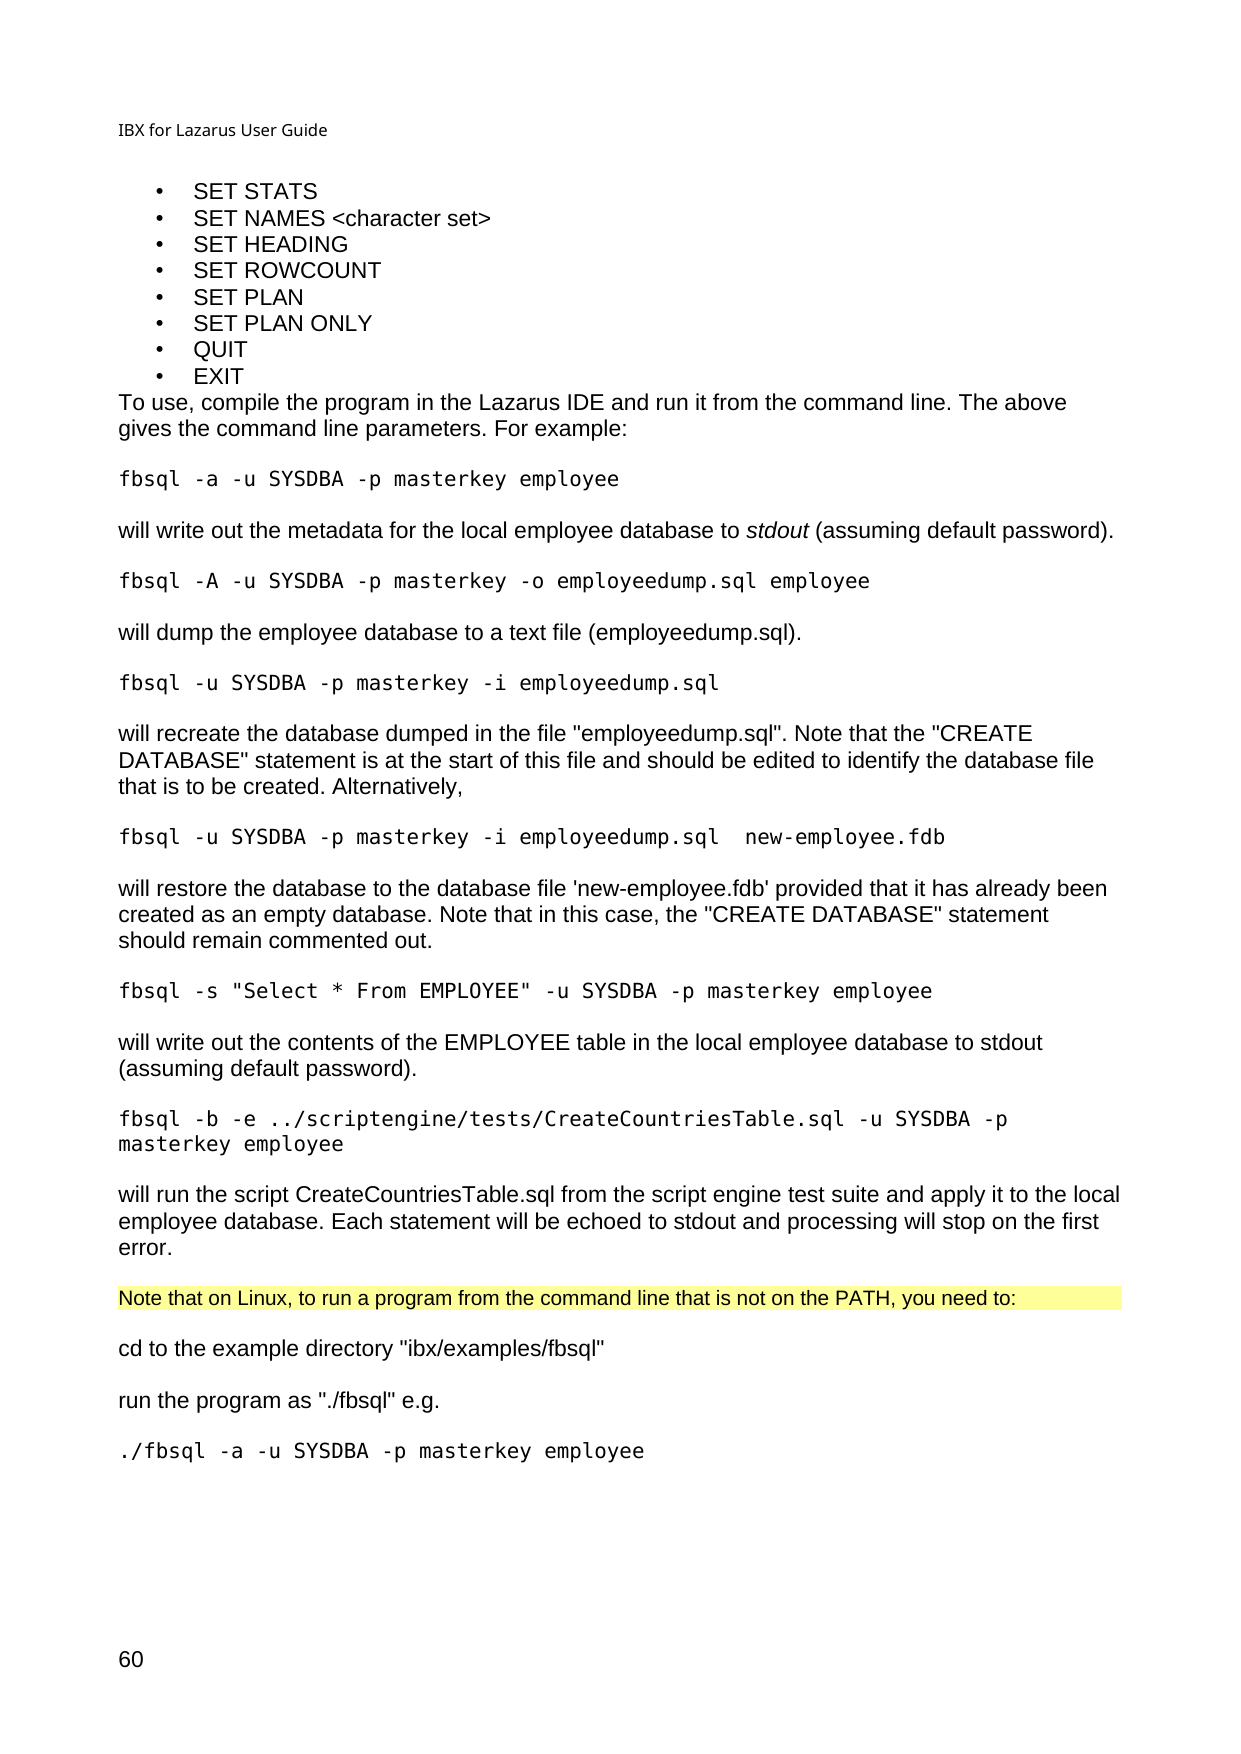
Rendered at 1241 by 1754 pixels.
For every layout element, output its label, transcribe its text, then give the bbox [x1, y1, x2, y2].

list SET ROWCOUNT [156, 257, 1122, 283]
text To use, compile the program in the Lazarus IDE and run it from the command line. The above gives the command line parameters. For example: [118, 389, 1122, 442]
text fbsql -A -u SYSDBA -p masterkey -o employeedump.sql employee [118, 569, 1122, 593]
text fbsql -u SYSDBA -p masterkey -i employeedump.sql new-employee.fdb [118, 825, 1122, 849]
text cd to the example directory "ibx/examples/fbsql" [118, 1335, 1122, 1362]
list EXIT [156, 363, 1122, 389]
list SET PLAN ONLY [156, 310, 1122, 336]
text will write out the contents of the EMPLOYEE table in the local employee database to stdout (assuming default password). [118, 1029, 1122, 1082]
text will recreate the database dumped in the file "employeedump.sql". Note that the "CREATE DATABASE" statement is at the start of this file and should be edited to identify the database file that is to be created. Alternatively, [118, 720, 1122, 799]
text will write out the metadata for the local employee database to stdout (assuming default password). [118, 517, 1122, 543]
list SET STATS [156, 178, 1122, 204]
text fbsql -b -e ../scriptengine/tests/CreateCountriesTable.sql -u SYSDBA -p masterkey employee [118, 1107, 1122, 1156]
list QUIT [156, 336, 1122, 363]
text fbsql -u SYSDBA -p masterkey -i employeedump.sql [118, 671, 1122, 695]
text will run the script CreateCountriesTable.sql from the script engine test suite and apply it to the local employee database. Each statement will be echoed to stdout and processing will stop on the first error. [118, 1181, 1122, 1260]
text fbsql -a -u SYSDBA -p masterkey employee [118, 467, 1122, 491]
text run the program as "./fbsql" e.g. [118, 1387, 1122, 1414]
text ./fbsql -a -u SYSDBA -p masterkey employee [118, 1439, 1122, 1463]
list SET PLAN [156, 283, 1122, 310]
list SET HEADING [156, 231, 1122, 257]
text will dump the employee database to a text file (employeedump.sql). [118, 619, 1122, 645]
text will restore the database to the database file 'new-employee.fdb' provided that it has already been created as an empty database. Note that in this case, the "CREATE DATABASE" statement should remain commented out. [118, 875, 1122, 954]
text fbsql -s "Select * From EMPLOYEE" -u SYSDBA -p masterkey employee [118, 979, 1122, 1003]
text Note that on Linux, to run a program from the command line that is not on the PATH, you need to: [118, 1286, 1122, 1310]
list SET NAMES <character set> [156, 204, 1122, 231]
